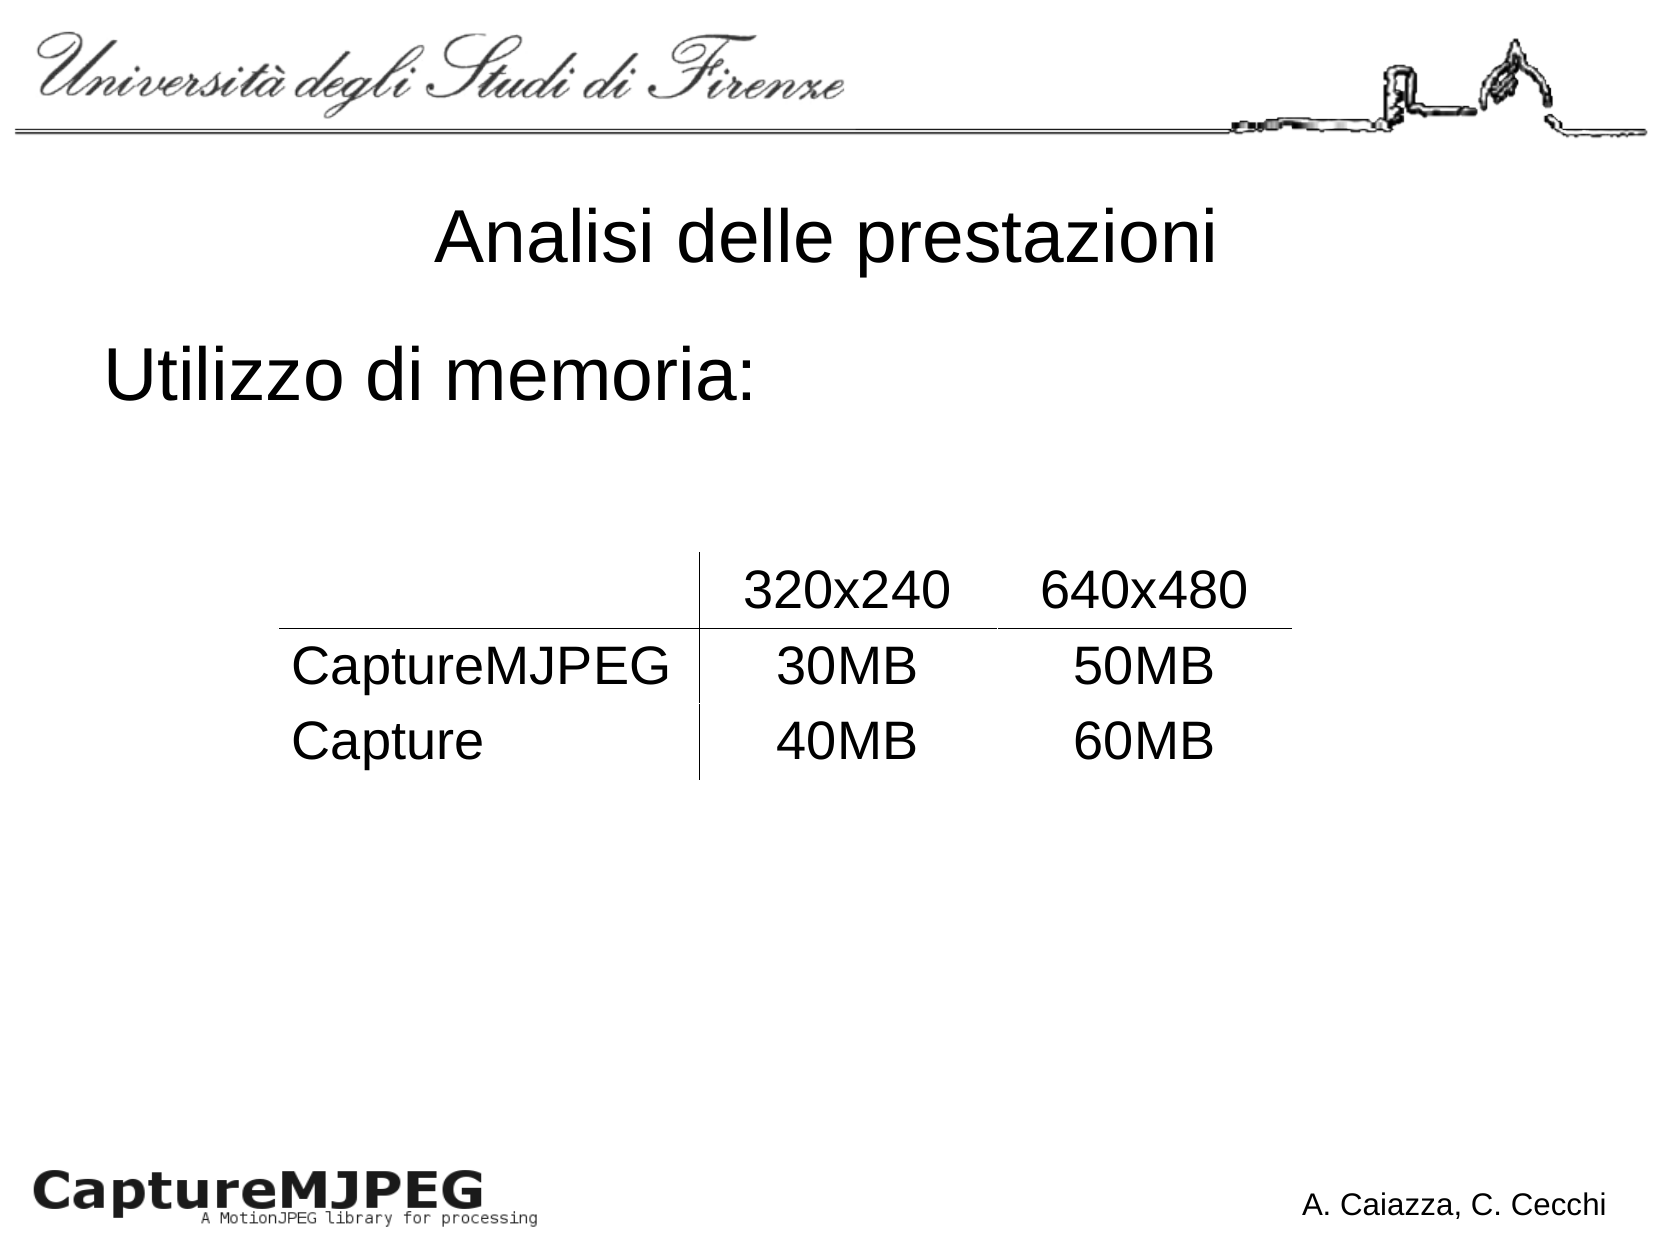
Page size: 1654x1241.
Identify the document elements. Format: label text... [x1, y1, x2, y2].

title Analisi delle prestazioni [82, 155, 1571, 318]
text_box Utilizzo di memoria: [88, 324, 773, 424]
picture [17, 1159, 550, 1229]
picture [277, 551, 1293, 781]
picture [7, 4, 1654, 147]
